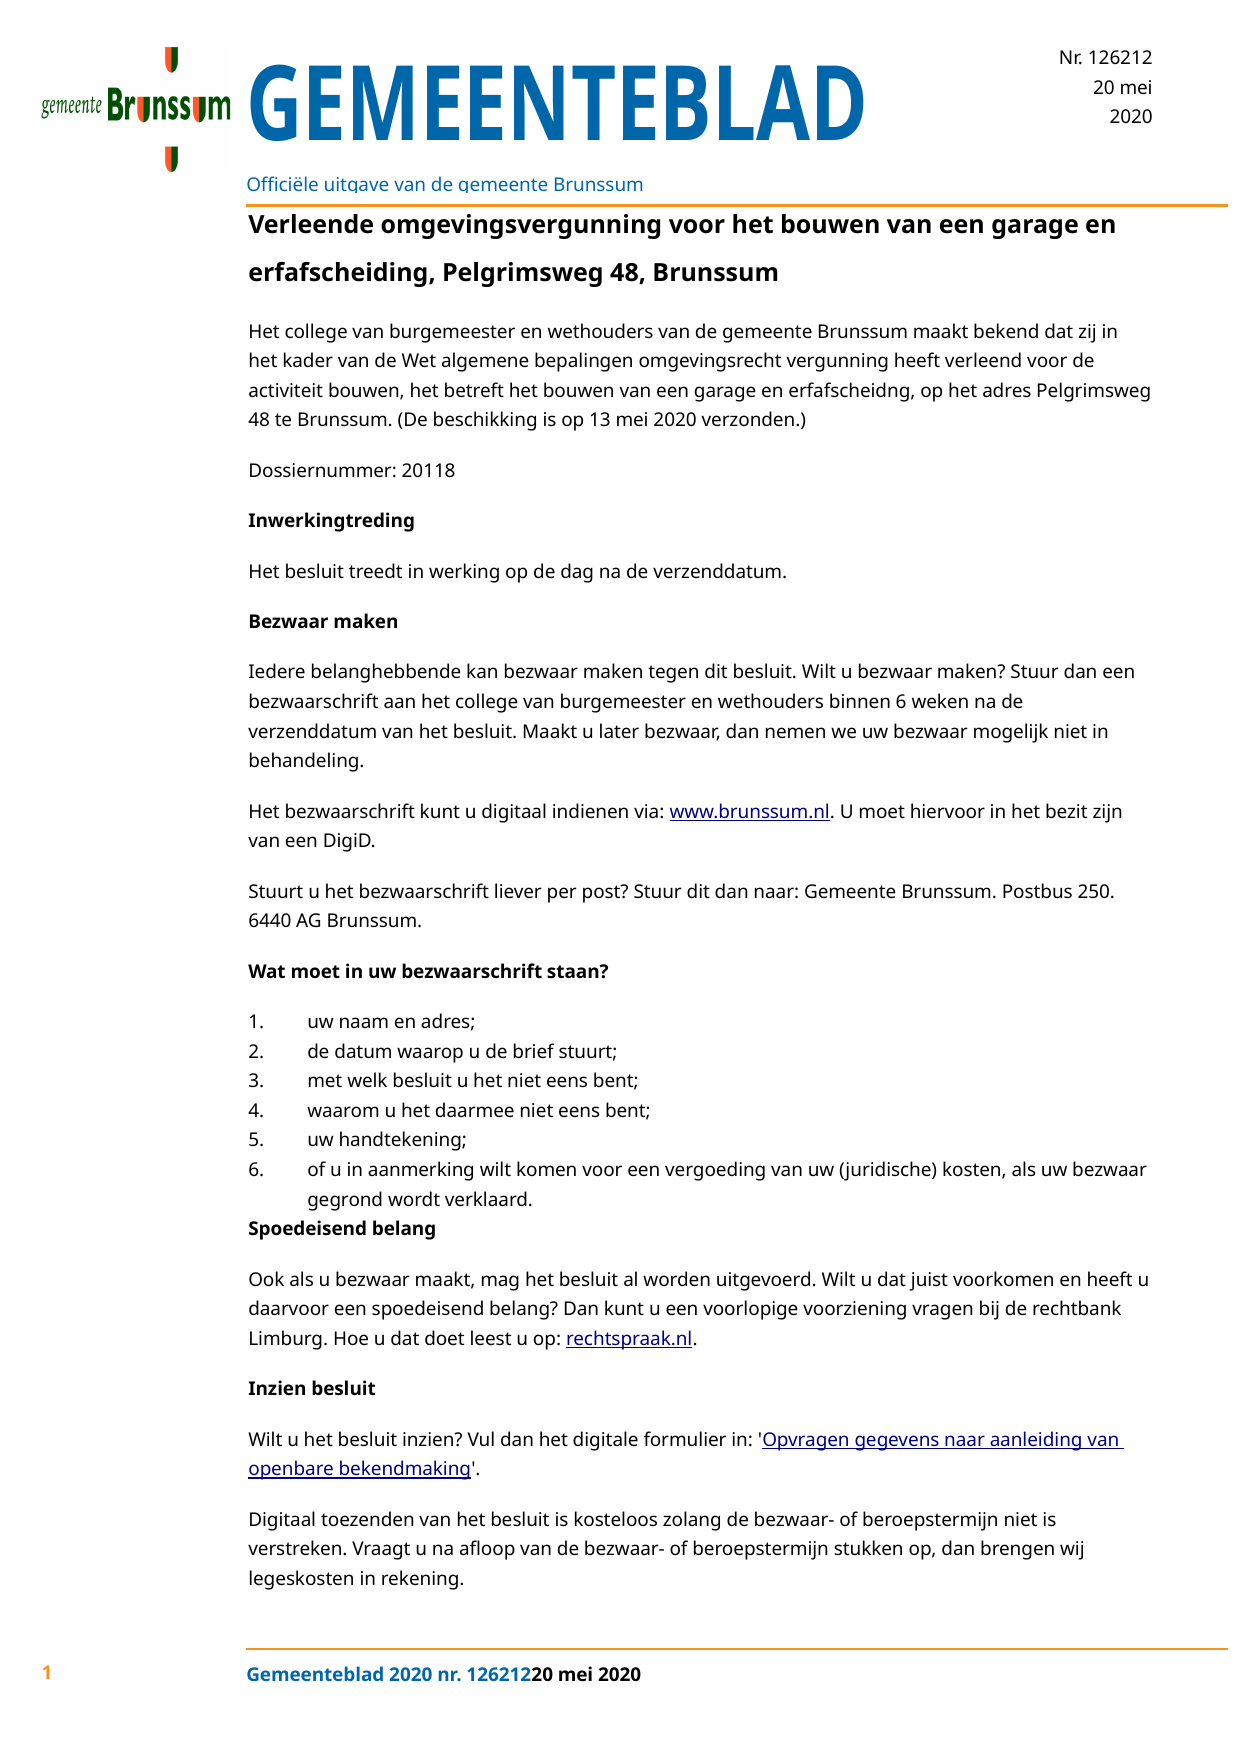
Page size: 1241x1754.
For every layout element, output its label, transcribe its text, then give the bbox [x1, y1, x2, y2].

list de datum waarop u de brief stuurt; [248, 1038, 1152, 1064]
text Het bezwaarschrift kunt u digitaal indienen via: www.brunssum.nl. U moet hiervoor in het bezit zijn van een DigiD. [248, 798, 1152, 853]
text Bezwaar maken [248, 608, 1152, 634]
text Iedere belanghebbende kan bezwaar maken tegen dit besluit. Wilt u bezwaar maken? Stuur dan een bezwaarschrift aan het college van burgemeester en wethouders binnen 6 weken na de verzenddatum van het besluit. Maakt u later bezwaar, dan nemen we uw bezwaar mogelijk niet in behandeling. [248, 659, 1152, 773]
text Het college van burgemeester en wethouders van de gemeente Brunssum maakt bekend dat zij in het kader van de Wet algemene bepalingen omgevingsrecht vergunning heeft verleend voor de activiteit bouwen, het betreft het bouwen van een garage en erfafscheidng, op het adres Pelgrimsweg 48 te Brunssum. (De beschikking is op 13 mei 2020 verzonden.) [248, 318, 1152, 432]
list uw naam en adres; [248, 1008, 1152, 1034]
text Spoedeisend belang [248, 1215, 1152, 1241]
text Dossiernummer: 20118 [248, 457, 1152, 483]
text Inwerkingtreding [248, 507, 1152, 533]
text Inzien besluit [248, 1375, 1152, 1401]
text Stuurt u het bezwaarschrift liever per post? Stuur dit dan naar: Gemeente Brunssum. Postbus 250. 6440 AG Brunssum. [248, 878, 1152, 933]
list waarom u het daarmee niet eens bent; [248, 1097, 1152, 1123]
text Ook als u bezwaar maakt, mag het besluit al worden uitgevoerd. Wilt u dat juist voorkomen en heeft u daarvoor een spoedeisend belang? Dan kunt u een voorlopige voorziening vragen bij de rechtbank Limburg. Hoe u dat doet leest u op: rechtspraak.nl. [248, 1266, 1152, 1351]
list uw handtekening; [248, 1127, 1152, 1152]
text Wat moet in uw bezwaarschrift staan? [248, 958, 1152, 984]
list of u in aanmerking wilt komen voor een vergoeding van uw (juridische) kosten, als uw bezwaar gegrond wordt verklaard. [248, 1156, 1152, 1212]
picture [41, 47, 231, 172]
text Het besluit treedt in werking op de dag na de verzenddatum. [248, 558, 1152, 584]
text Verleende omgevingsvergunning voor het bouwen van een garage en erfafscheiding, Pelgrimsweg 48, Brunssum [248, 207, 1152, 288]
text Wilt u het besluit inzien? Vul dan het digitale formulier in: 'Opvragen gegevens naar aanleiding van openbare bekendmaking'. [248, 1426, 1152, 1481]
list met welk besluit u het niet eens bent; [248, 1067, 1152, 1093]
text Digitaal toezenden van het besluit is kosteloos zolang de bezwaar- of beroepstermijn niet is verstreken. Vraagt u na afloop van de bezwaar- of beroepstermijn stukken op, dan brengen wij legeskosten in rekening. [248, 1506, 1152, 1591]
